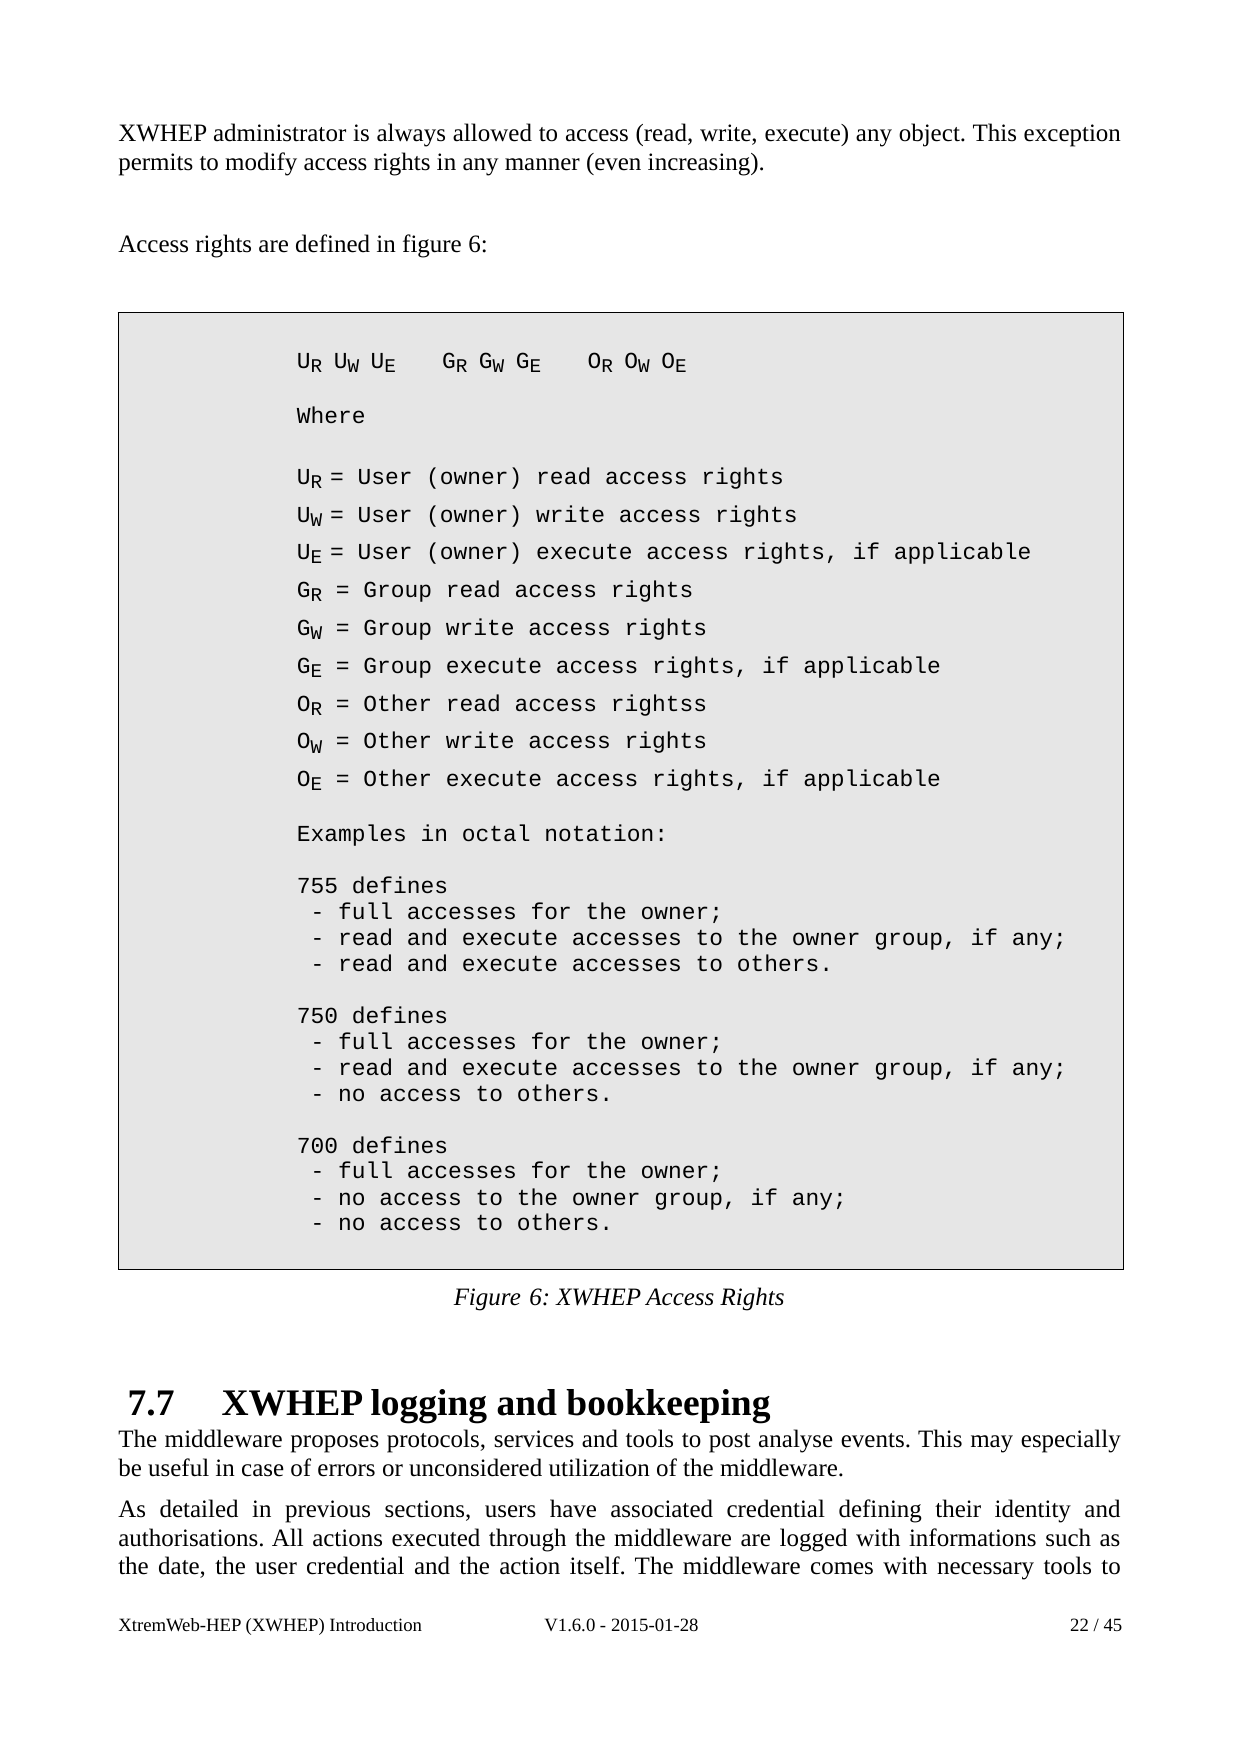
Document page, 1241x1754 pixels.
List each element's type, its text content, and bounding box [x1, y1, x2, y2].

text UW = User (owner) write access rights [119, 491, 1123, 529]
text GW = Group write access rights [119, 605, 1123, 642]
text UR = User (owner) read access rights [119, 453, 1123, 491]
text OE = Other execute access rights, if applicable [119, 756, 1123, 794]
text - no access to others. [119, 1209, 1123, 1235]
text Figure 6: XWHEP Access Rights [118, 1282, 1122, 1311]
text Where [119, 402, 1123, 427]
text - read and execute accesses to the owner group, if any; [119, 923, 1123, 949]
text UR UW UE GR GW GE OR OW OE [119, 338, 1123, 376]
text - no access to others. [119, 1079, 1123, 1105]
text - read and execute accesses to the owner group, if any; [119, 1053, 1123, 1079]
text Access rights are defined in figure 6: [118, 229, 1122, 258]
text 700 defines [119, 1131, 1123, 1157]
text XWHEP administrator is always allowed to access (read, write, execute) any object. This exception permits to modify access rights in any manner (even increasing). [118, 118, 1122, 176]
subtitle XWHEP logging and bookkeeping [118, 1381, 1122, 1424]
text The middleware proposes protocols, services and tools to post analyse events. This may especially be useful in case of errors or unconsidered utilization of the middleware. [118, 1424, 1122, 1481]
text - full accesses for the owner; [119, 1157, 1123, 1183]
text - read and execute accesses to others. [119, 949, 1123, 975]
text - full accesses for the owner; [119, 1027, 1123, 1053]
text OR = Other read access rightss [119, 680, 1123, 718]
text Examples in octal notation: [119, 820, 1123, 846]
text 755 defines [119, 872, 1123, 897]
text UE = User (owner) execute access rights, if applicable [119, 529, 1123, 567]
text - full accesses for the owner; [119, 897, 1123, 923]
text As detailed in previous sections, users have associated credential defining their identity and authorisations. All actions executed through the middleware are logged with informations such as the date, the user credential and the action itself. The middleware comes with necessary tools to [118, 1494, 1122, 1580]
text 750 defines [119, 1001, 1123, 1027]
text GE = Group execute access rights, if applicable [119, 642, 1123, 680]
text - no access to the owner group, if any; [119, 1183, 1123, 1209]
text OW = Other write access rights [119, 718, 1123, 756]
text GR = Group read access rights [119, 567, 1123, 605]
